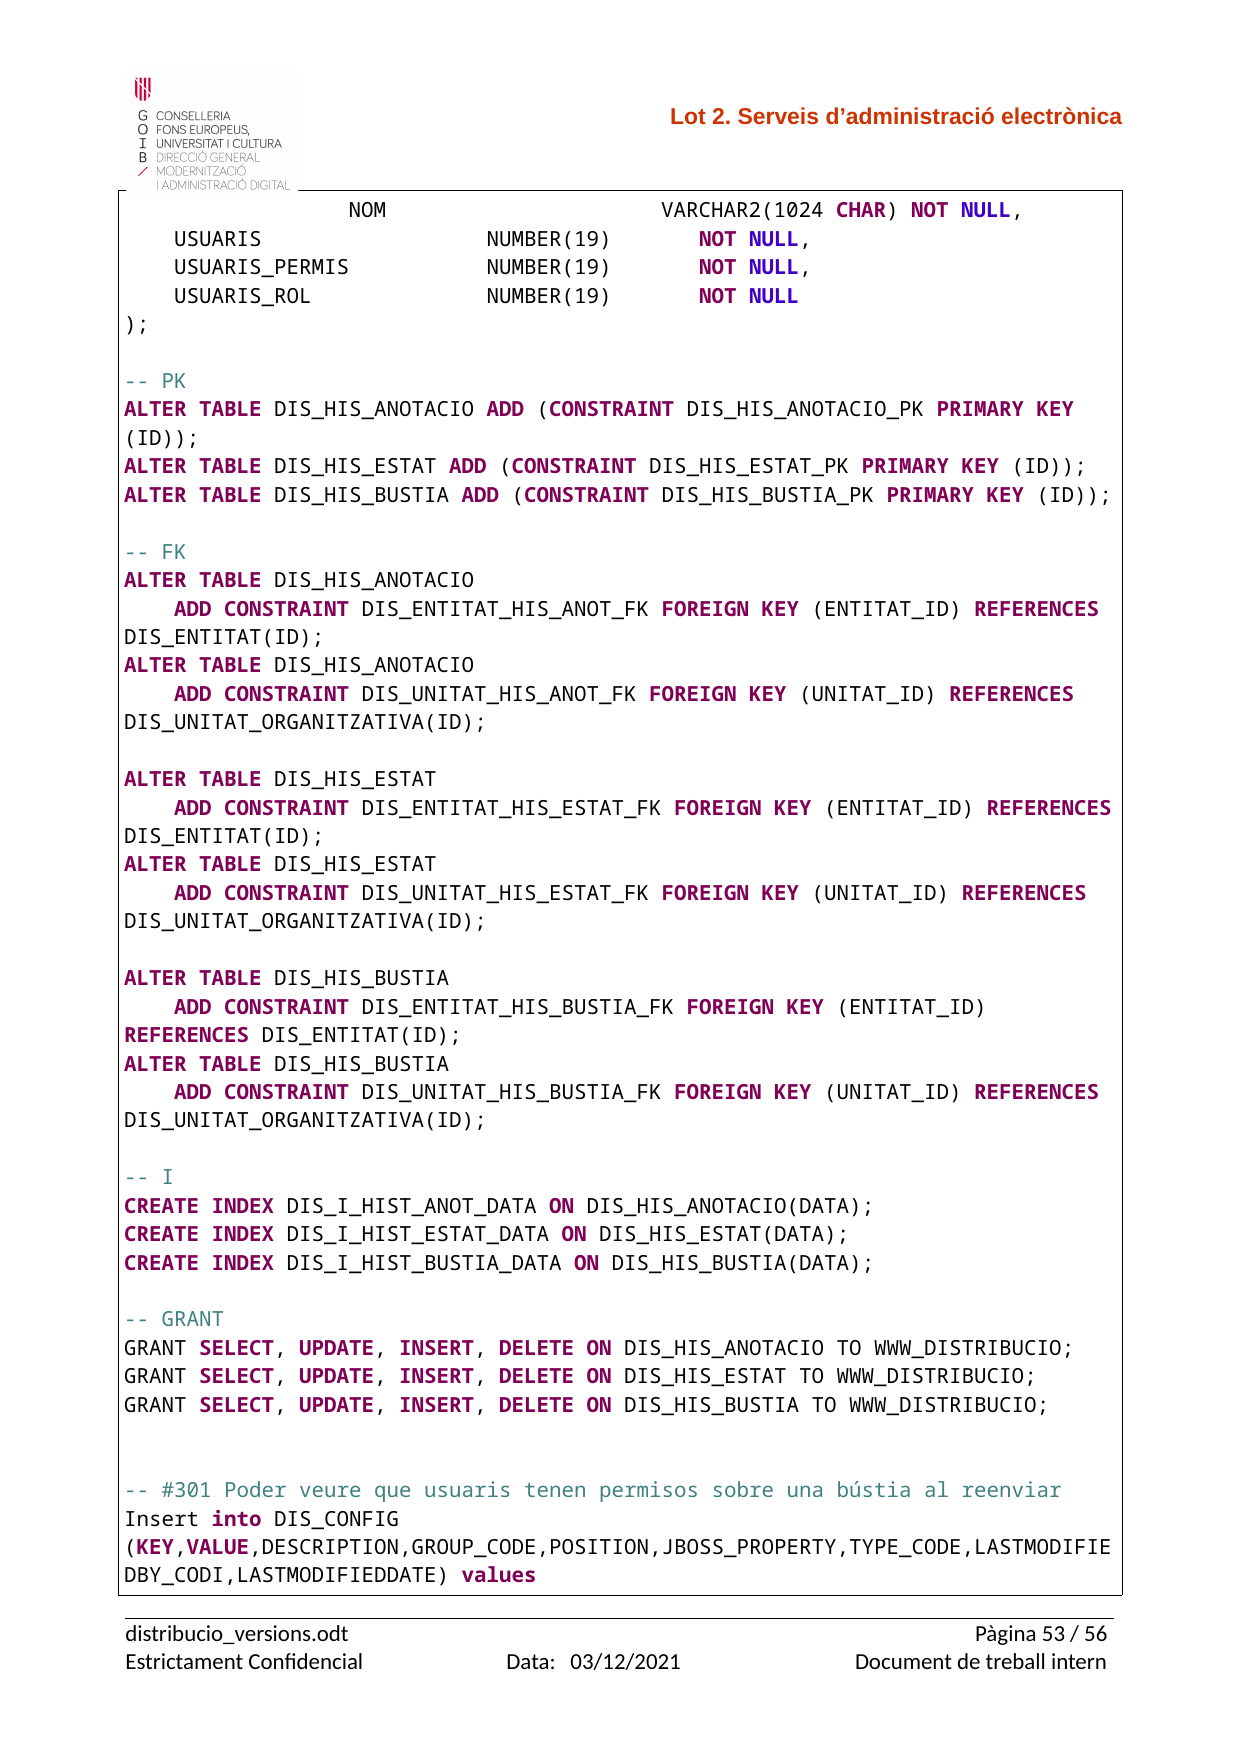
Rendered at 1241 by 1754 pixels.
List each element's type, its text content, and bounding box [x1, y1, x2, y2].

picture [126, 70, 299, 197]
table_header NOM VARCHAR2(1024 CHAR) NOT NULL, USUARIS NUMBER(19) NOT NULL, USUARIS_PERMIS NUMBER(19) NOT NULL, USUARIS_ROL NUMBER(19) NOT NULL ); -- PK ALTER TABLE DIS_HIS_ANOTACIO ADD (CONSTRAINT DIS_HIS_ANOTACIO_PK PRIMARY KEY (ID)); ALTER TABLE DIS_HIS_ESTAT ADD (CONSTRAINT DIS_HIS_ESTAT_PK PRIMARY KEY (ID)); ALTER TABLE DIS_HIS_BUSTIA ADD (CONSTRAINT DIS_HIS_BUSTIA_PK PRIMARY KEY (ID)); -- FK ALTER TABLE DIS_HIS_ANOTACIO ADD CONSTRAINT DIS_ENTITAT_HIS_ANOT_FK FOREIGN KEY (ENTITAT_ID) REFERENCES DIS_ENTITAT(ID); ALTER TABLE DIS_HIS_ANOTACIO ADD CONSTRAINT DIS_UNITAT_HIS_ANOT_FK FOREIGN KEY (UNITAT_ID) REFERENCES DIS_UNITAT_ORGANITZATIVA(ID); ALTER TABLE DIS_HIS_ESTAT ADD CONSTRAINT DIS_ENTITAT_HIS_ESTAT_FK FOREIGN KEY (ENTITAT_ID) REFERENCES DIS_ENTITAT(ID); ALTER TABLE DIS_HIS_ESTAT ADD CONSTRAINT DIS_UNITAT_HIS_ESTAT_FK FOREIGN KEY (UNITAT_ID) REFERENCES DIS_UNITAT_ORGANITZATIVA(ID); ALTER TABLE DIS_HIS_BUSTIA ADD CONSTRAINT DIS_ENTITAT_HIS_BUSTIA_FK FOREIGN KEY (ENTITAT_ID) REFERENCES DIS_ENTITAT(ID); ALTER TABLE DIS_HIS_BUSTIA ADD CONSTRAINT DIS_UNITAT_HIS_BUSTIA_FK FOREIGN KEY (UNITAT_ID) REFERENCES DIS_UNITAT_ORGANITZATIVA(ID); -- I CREATE INDEX DIS_I_HIST_ANOT_DATA ON DIS_HIS_ANOTACIO(DATA); CREATE INDEX DIS_I_HIST_ESTAT_DATA ON DIS_HIS_ESTAT(DATA); CREATE INDEX DIS_I_HIST_BUSTIA_DATA ON DIS_HIS_BUSTIA(DATA); -- GRANT GRANT SELECT, UPDATE, INSERT, DELETE ON DIS_HIS_ANOTACIO TO WWW_DISTRIBUCIO; GRANT SELECT, UPDATE, INSERT, DELETE ON DIS_HIS_ESTAT TO WWW_DISTRIBUCIO; GRANT SELECT, UPDATE, INSERT, DELETE ON DIS_HIS_BUSTIA TO WWW_DISTRIBUCIO; -- #301 Poder veure que usuaris tenen permisos sobre una bústia al reenviar Insert into DIS_CONFIG (KEY,VALUE,DESCRIPTION,GROUP_CODE,POSITION,JBOSS_PROPERTY,TYPE_CODE,LASTMODIFIEDBY_CODI,LASTMODIFIEDDATE) values [119, 191, 1122, 1595]
